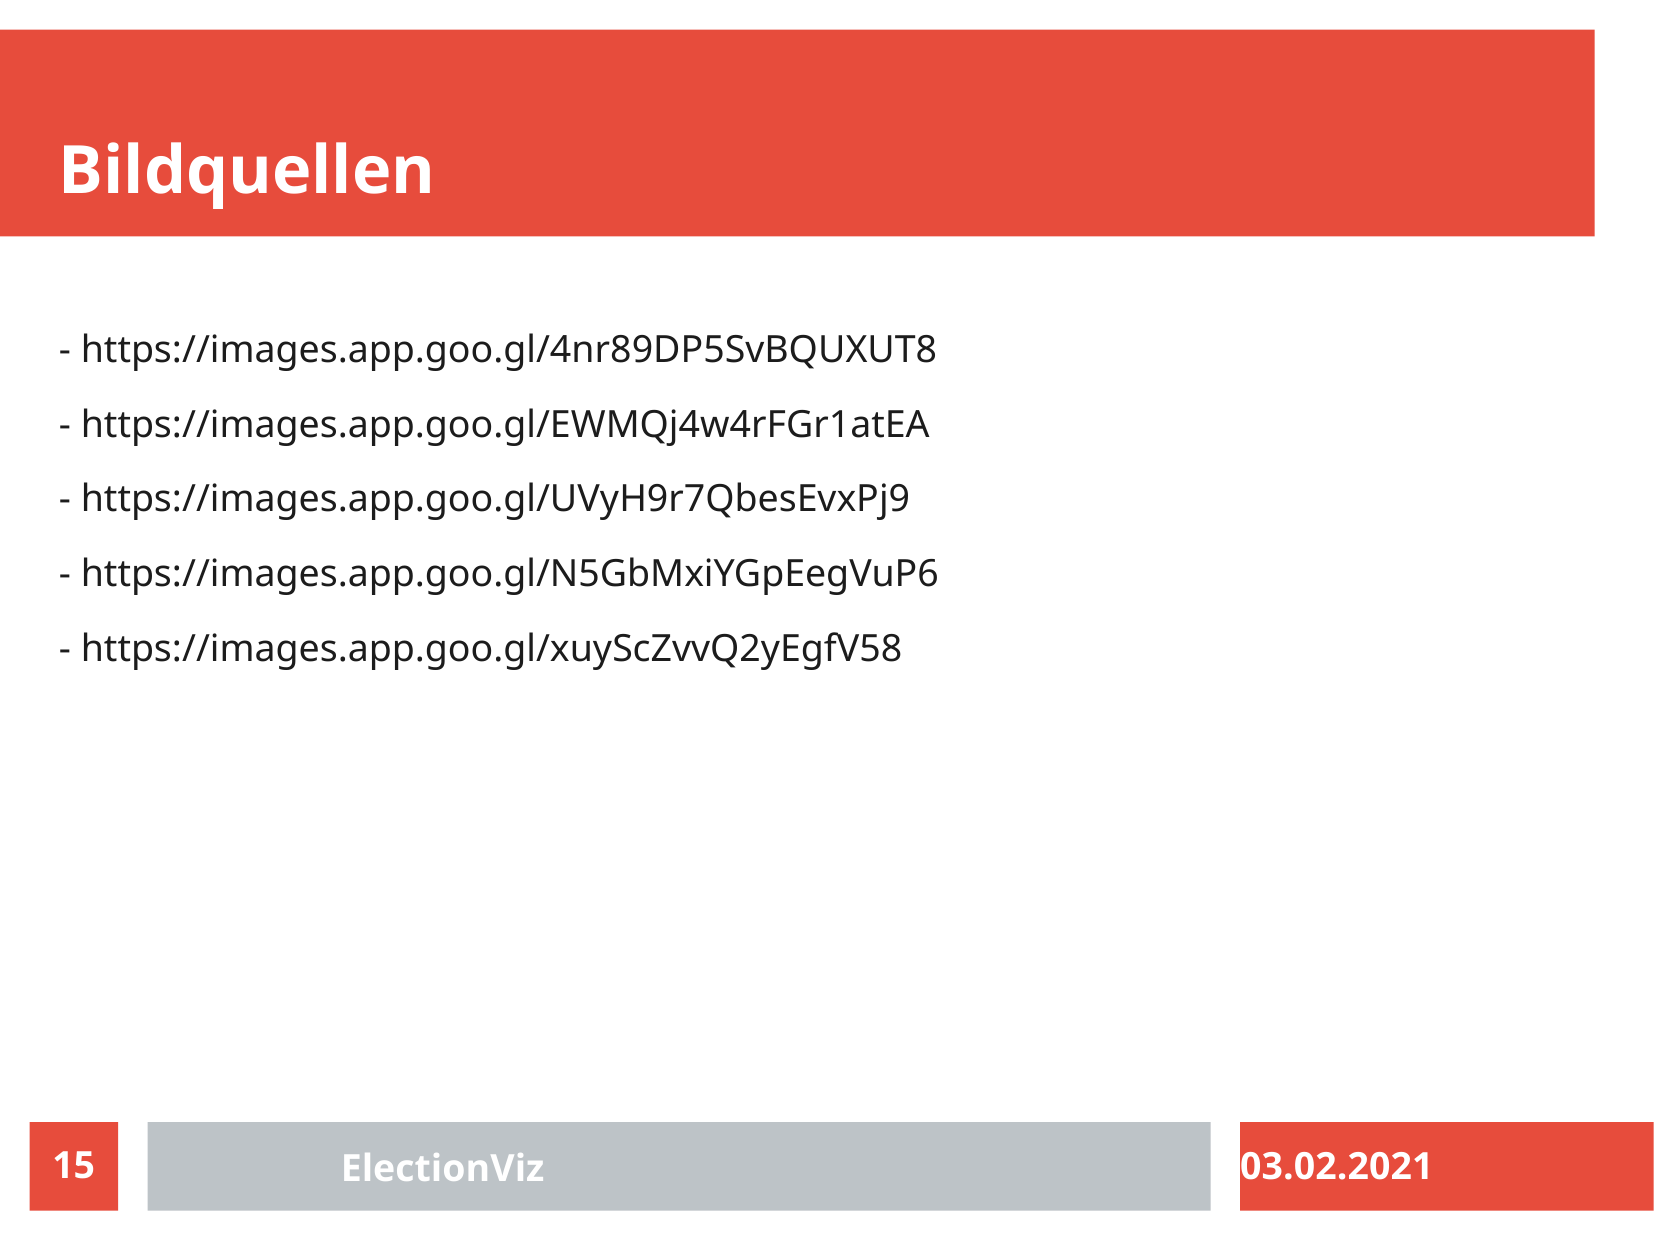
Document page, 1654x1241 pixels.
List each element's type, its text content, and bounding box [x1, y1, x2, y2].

text_box 03.02.2021 [1240, 1122, 1625, 1208]
list - https://images.app.goo.gl/4nr89DP5SvBQUXUT8 - https://images.app.goo.gl/EWMQj4w4rFGr1atEA - https://images.app.goo.gl/UVyH9r7QbesEvxPj9 - https://images.app.goo.gl/N5GbMxiYGpEegVuP6 - https://images.app.goo.gl/xuyScZvvQ2yEgfV58 [59, 324, 1565, 1093]
title Bildquellen [59, 59, 1595, 207]
text_box ElectionViz [177, 1122, 709, 1211]
text_box [29, 1122, 119, 1211]
